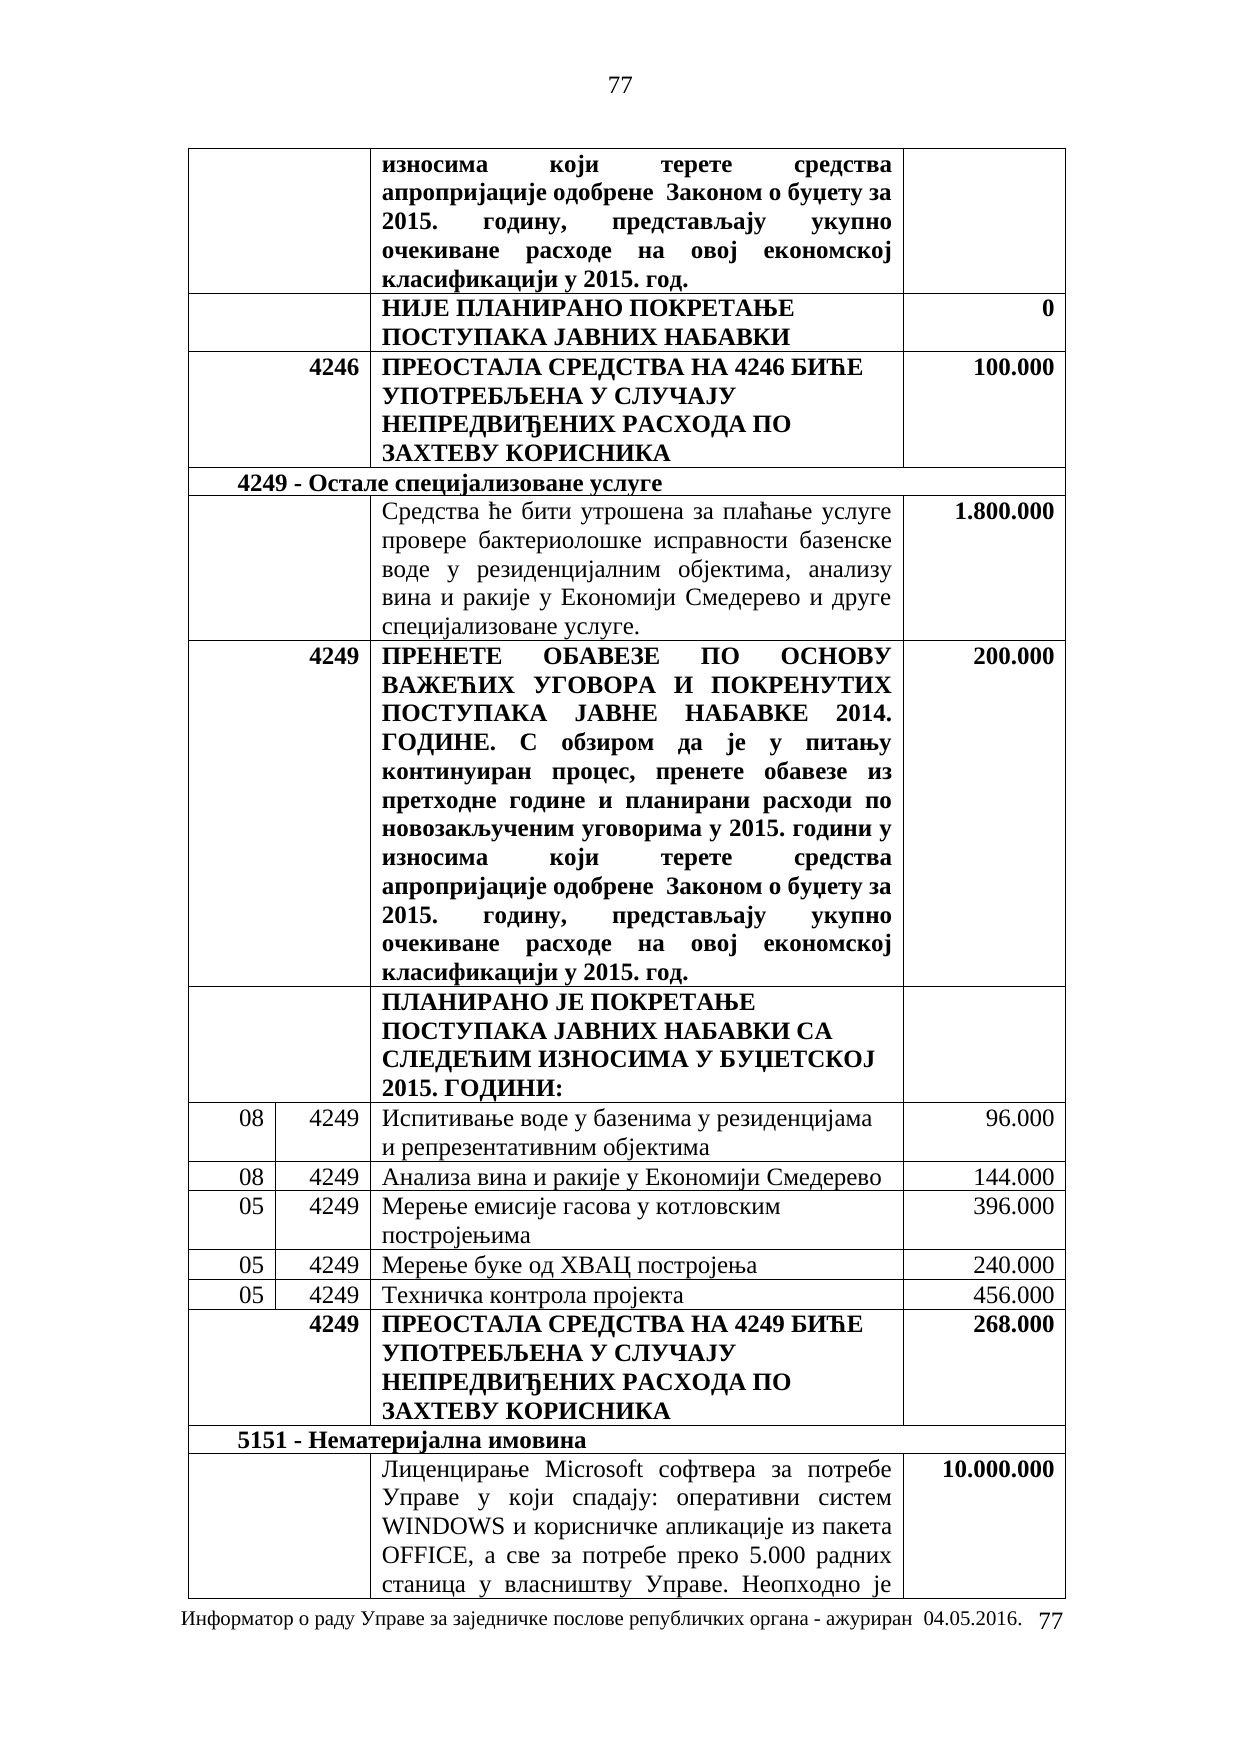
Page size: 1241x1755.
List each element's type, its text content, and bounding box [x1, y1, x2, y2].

table_cell [189, 149, 370, 292]
table_cell Лиценцирање Microsoft софтвера за потребе Управе у који спадају: оперативни систем WINDOWS и корисничке апликације из пакета OFFICE, а све за потребе преко 5.000 радних станица у власништву Управе. Неопходно је [371, 1454, 903, 1597]
table_cell [189, 294, 370, 351]
table_cell 4249 [189, 1310, 370, 1424]
table_cell Мерење емисије гасова у котловским постројењима [371, 1191, 903, 1249]
table_cell [189, 496, 370, 640]
table_cell [904, 149, 1065, 292]
table_cell 240.000 [904, 1250, 1065, 1279]
table_cell [189, 1454, 370, 1597]
table_cell ПРЕОСТАЛА СРЕДСТВА НА 4249 БИЋЕ УПОТРЕБЉЕНА У СЛУЧАЈУ НЕПРЕДВИЂЕНИХ РАСХОДА ПО ЗАХТЕВУ КОРИСНИКА [371, 1310, 903, 1424]
table_cell 456.000 [904, 1280, 1065, 1308]
table_cell Анализа вина и ракије у Економији Смедерево [371, 1162, 903, 1190]
table_cell 4249 [189, 641, 370, 986]
table_cell 200.000 [904, 641, 1065, 986]
table_cell 08 [189, 1103, 275, 1161]
table_cell ПРЕОСТАЛА СРЕДСТВА НА 4246 БИЋЕ УПОТРЕБЉЕНА У СЛУЧАЈУ НЕПРЕДВИЂЕНИХ РАСХОДА ПО ЗАХТЕВУ КОРИСНИКА [371, 352, 903, 467]
table_cell [189, 987, 370, 1102]
table_cell НИЈЕ ПЛАНИРАНО ПОКРЕТАЊЕ ПОСТУПАКА ЈАВНИХ НАБАВКИ [371, 294, 903, 351]
table_cell Испитивање воде у базенима у резиденцијама и репрезентативним објектима [371, 1103, 903, 1161]
table_cell 4249 [276, 1250, 370, 1279]
table_cell 4249 [276, 1162, 370, 1190]
table_cell ПРЕНЕТЕ ОБАВЕЗЕ ПО ОСНОВУ ВАЖЕЋИХ УГОВОРА И ПОКРЕНУТИХ ПОСТУПАКА ЈАВНЕ НАБАВКЕ 2014. ГОДИНЕ. С обзиром да је у питању континуиран процес, пренете обавезе из претходне године и планирани расходи по новозакљученим уговорима у 2015. години у износима који терете средства апропријације одобрене Законом о буџету за 2015. годину, представљају укупно очекиване расходе на овој економској класификацији у 2015. год. [371, 641, 903, 986]
table_cell 4249 [276, 1191, 370, 1249]
table_cell 96.000 [904, 1103, 1065, 1161]
table_cell 4249 [276, 1280, 370, 1308]
table_cell Средства ће бити утрошена за плаћање услуге провере бактериолошке исправности базенске воде у резиденцијалним објектима, анализу вина и ракије у Економији Смедерево и друге специјализоване услуге. [371, 496, 903, 640]
table_cell 100.000 [904, 352, 1065, 467]
table_cell 4246 [189, 352, 370, 467]
table_cell 08 [189, 1162, 275, 1190]
table_cell Мерење буке од ХВАЦ постројења [371, 1250, 903, 1279]
table_cell 396.000 [904, 1191, 1065, 1249]
table_cell 4249 - Остале специјализоване услуге [189, 468, 1065, 495]
table_cell Техничка контрола пројекта [371, 1280, 903, 1308]
table_cell 05 [189, 1191, 275, 1249]
table_cell ПЛАНИРАНО ЈЕ ПОКРЕТАЊЕ ПОСТУПАКА ЈАВНИХ НАБАВКИ СА СЛЕДЕЋИМ ИЗНОСИМА У БУЏЕТСКОЈ 2015. ГОДИНИ: [371, 987, 903, 1102]
table_cell 10.000.000 [904, 1454, 1065, 1597]
table_cell 144.000 [904, 1162, 1065, 1190]
table_cell 05 [189, 1280, 275, 1308]
table_cell 268.000 [904, 1310, 1065, 1424]
table_cell 4249 [276, 1103, 370, 1161]
table_cell износима који терете средства апропријације одобрене Законом о буџету за 2015. годину, представљају укупно очекиване расходе на овој економској класификацији у 2015. год. [371, 149, 903, 292]
table_cell 0 [904, 294, 1065, 351]
table_cell [904, 987, 1065, 1102]
table_cell 1.800.000 [904, 496, 1065, 640]
table_cell 05 [189, 1250, 275, 1279]
table_cell 5151 - Нематеријална имовина [189, 1426, 1065, 1453]
